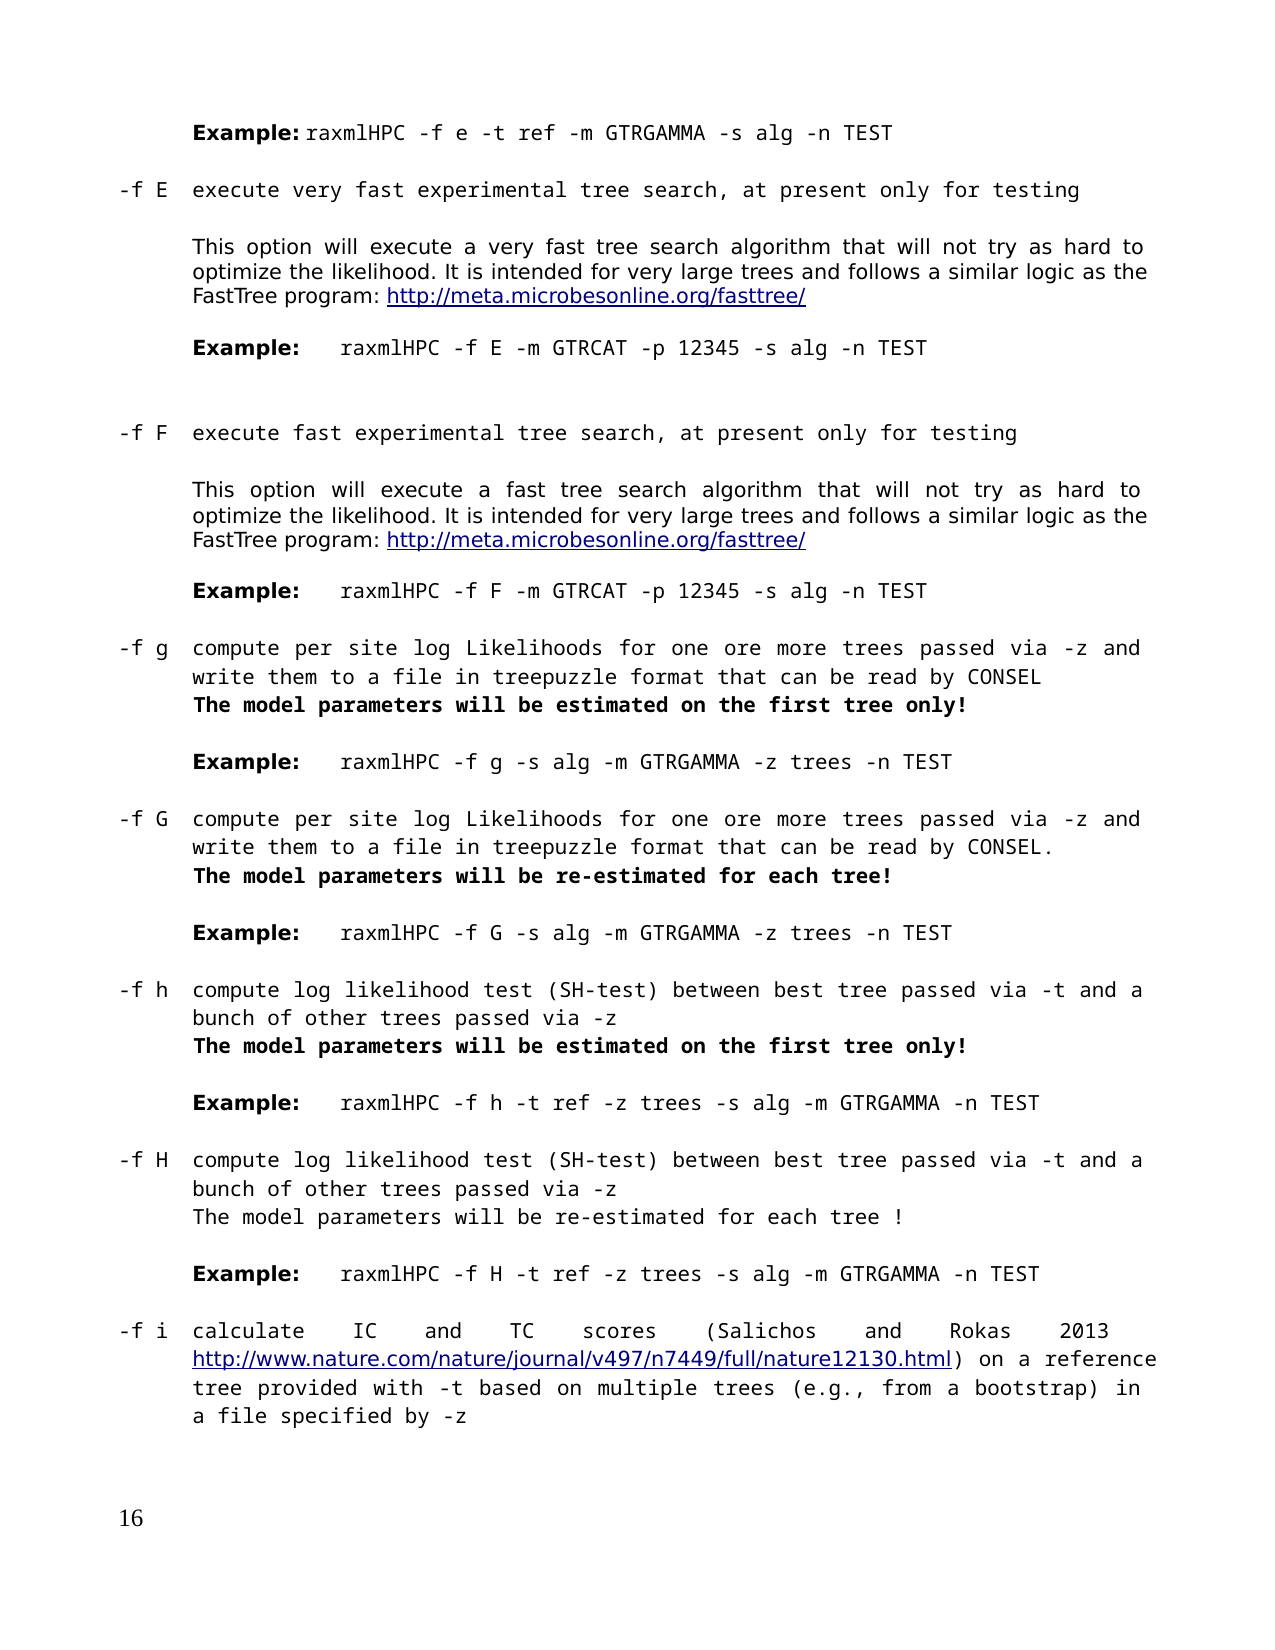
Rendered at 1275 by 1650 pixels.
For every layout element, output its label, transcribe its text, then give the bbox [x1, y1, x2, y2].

text -f g compute per site log Likelihoods for one ore more trees passed via -z and write them to a file in treepuzzle format that can be read by CONSEL [118, 633, 1157, 690]
text -f E execute very fast experimental tree search, at present only for testing [118, 175, 1157, 203]
text This option will execute a fast tree search algorithm that will not try as hard to optimize the likelihood. It is intended for very large trees and follows a similar logic as the FastTree program: http://meta.microbesonline.org/fasttree/ [118, 475, 1157, 552]
text This option will execute a very fast tree search algorithm that will not try as hard to optimize the likelihood. It is intended for very large trees and follows a similar logic as the FastTree program: http://meta.microbesonline.org/fasttree/ [118, 232, 1157, 309]
text Example: raxmlHPC -f h -t ref -z trees -s alg -m GTRGAMMA -n TEST [118, 1088, 1157, 1117]
text The model parameters will be estimated on the first tree only! [118, 690, 1157, 719]
text -f F execute fast experimental tree search, at present only for testing [118, 418, 1157, 447]
text Example: raxmlHPC -f F -m GTRCAT -p 12345 -s alg -n TEST [118, 577, 1157, 605]
text Example: raxmlHPC -f g -s alg -m GTRGAMMA -z trees -n TEST [118, 747, 1157, 776]
text The model parameters will be re-estimated for each tree! [118, 861, 1157, 889]
text The model parameters will be estimated on the first tree only! [118, 1032, 1157, 1060]
text -f G compute per site log Likelihoods for one ore more trees passed via -z and write them to a file in treepuzzle format that can be read by CONSEL. [118, 804, 1157, 861]
text Example: raxmlHPC -f G -s alg -m GTRGAMMA -z trees -n TEST [118, 918, 1157, 946]
text -f i calculate IC and TC scores (Salichos and Rokas 2013 http://www.nature.com/nature/journal/v497/n7449/full/nature12130.html) on a reference tree provided with -t based on multiple trees (e.g., from a bootstrap) in a file specified by -z [118, 1316, 1157, 1430]
text Example: raxmlHPC -f H -t ref -z trees -s alg -m GTRGAMMA -n TEST [118, 1259, 1157, 1287]
text Example: raxmlHPC -f e -t ref -m GTRGAMMA -s alg -n TEST [118, 118, 1157, 147]
text Example: raxmlHPC -f E -m GTRCAT -p 12345 -s alg -n TEST [118, 333, 1157, 362]
text -f H compute log likelihood test (SH-test) between best tree passed via -t and a bunch of other trees passed via -z [118, 1145, 1157, 1202]
text The model parameters will be re-estimated for each tree ! [118, 1202, 1157, 1231]
text -f h compute log likelihood test (SH-test) between best tree passed via -t and a bunch of other trees passed via -z [118, 975, 1157, 1032]
